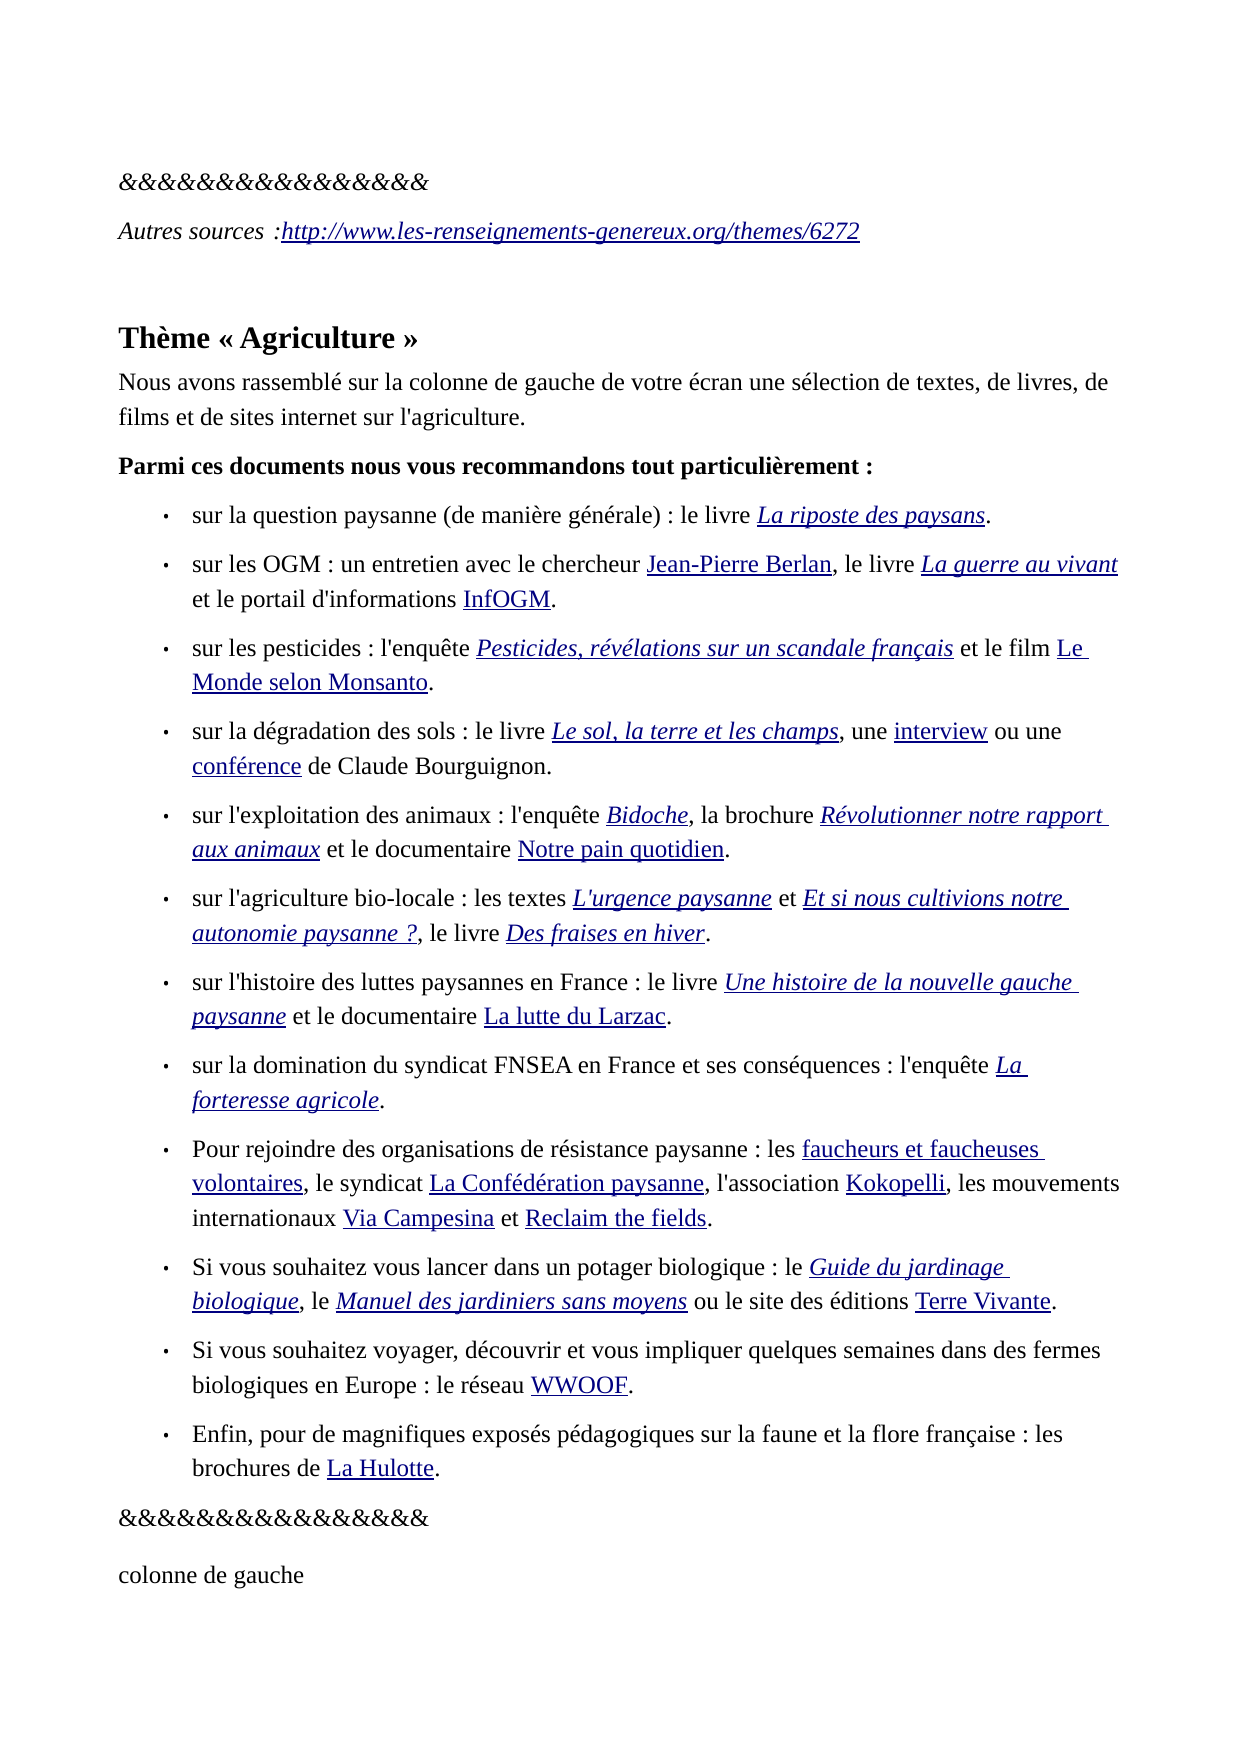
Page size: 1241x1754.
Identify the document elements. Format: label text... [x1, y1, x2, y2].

list sur les pesticides : l'enquête Pesticides, révélations sur un scandale français et le film Le Monde selon Monsanto. [162, 633, 1122, 696]
list sur la question paysanne (de manière générale) : le livre La riposte des paysans. [162, 500, 1122, 529]
list sur les OGM : un entretien avec le chercheur Jean-Pierre Berlan, le livre La guerre au vivant et le portail d'informations InfOGM. [162, 549, 1122, 612]
subtitle Thème « Agriculture » [118, 319, 1122, 355]
text Autres sources :http://www.les-renseignements-genereux.org/themes/6272 [118, 216, 1122, 245]
text &&&&&&&&&&&&&&&& [118, 1503, 1122, 1531]
list Pour rejoindre des organisations de résistance paysanne : les faucheurs et faucheuses volontaires, le syndicat La Confédération paysanne, l'association Kokopelli, les mouvements internationaux Via Campesina et Reclaim the fields. [162, 1134, 1122, 1232]
list sur l'agriculture bio-locale : les textes L'urgence paysanne et Et si nous cultivions notre autonomie paysanne ?, le livre Des fraises en hiver. [162, 883, 1122, 947]
list Si vous souhaitez voyager, découvrir et vous impliquer quelques semaines dans des fermes biologiques en Europe : le réseau WWOOF. [162, 1336, 1122, 1399]
text Parmi ces documents nous vous recommandons tout particulièrement : [118, 451, 1122, 480]
list sur la dégradation des sols : le livre Le sol, la terre et les champs, une interview ou une conférence de Claude Bourguignon. [162, 716, 1122, 779]
list Enfin, pour de magnifiques exposés pédagogiques sur la faune et la flore française : les brochures de La Hulotte. [162, 1419, 1122, 1482]
text &&&&&&&&&&&&&&&& [118, 167, 1122, 196]
list sur l'histoire des luttes paysannes en France : le livre Une histoire de la nouvelle gauche paysanne et le documentaire La lutte du Larzac. [162, 967, 1122, 1030]
list sur la domination du syndicat FNSEA en France et ses conséquences : l'enquête La forteresse agricole. [162, 1050, 1122, 1114]
list Si vous souhaitez vous lancer dans un potager biologique : le Guide du jardinage biologique, le Manuel des jardiniers sans moyens ou le site des éditions Terre Vivante. [162, 1252, 1122, 1315]
text colonne de gauche [118, 1560, 1122, 1589]
list sur l'exploitation des animaux : l'enquête Bidoche, la brochure Révolutionner notre rapport aux animaux et le documentaire Notre pain quotidien. [162, 800, 1122, 863]
text Nous avons rassemblé sur la colonne de gauche de votre écran une sélection de textes, de livres, de films et de sites internet sur l'agriculture. [118, 367, 1122, 431]
